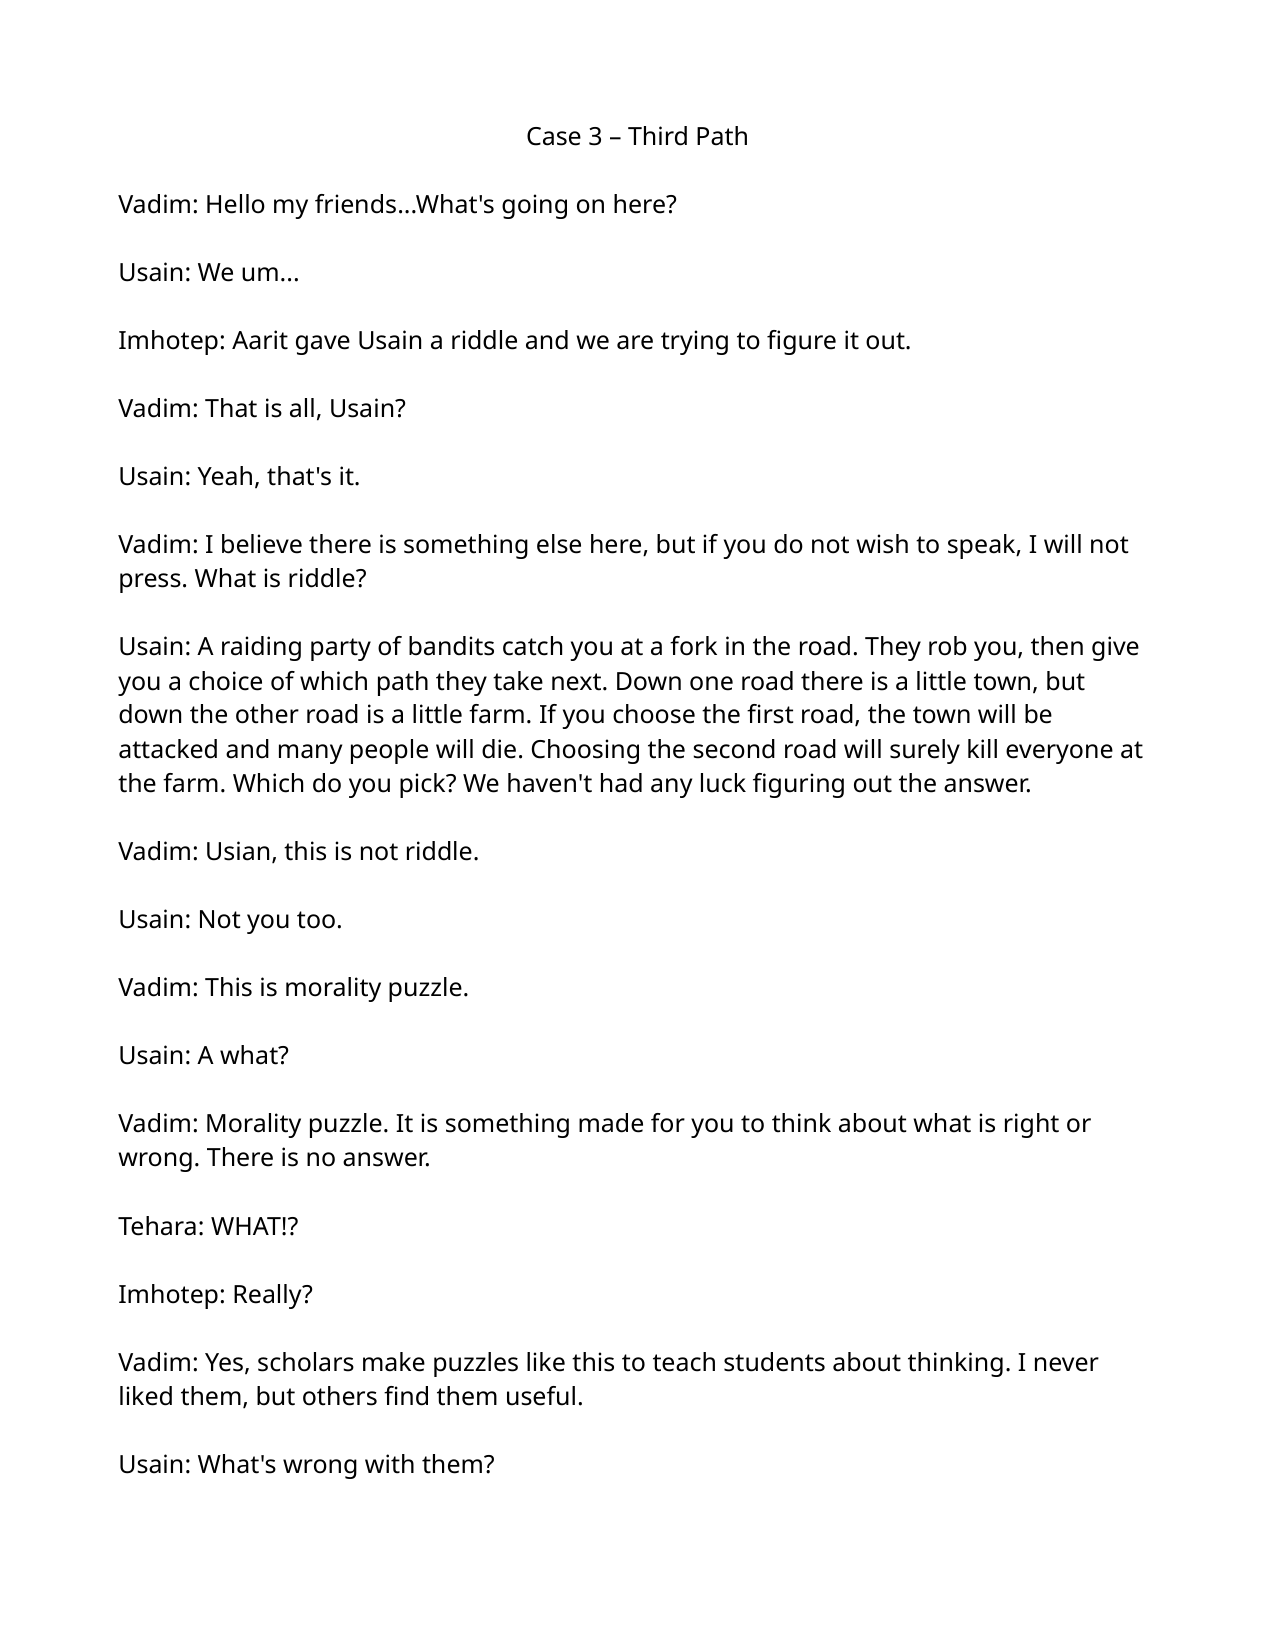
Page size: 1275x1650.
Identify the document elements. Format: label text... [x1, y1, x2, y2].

text Usain: A what? [118, 1038, 1157, 1072]
text Tehara: WHAT!? [118, 1208, 1157, 1242]
text Vadim: Morality puzzle. It is something made for you to think about what is right or wrong. There is no answer. [118, 1106, 1157, 1174]
text Imhotep: Aarit gave Usain a riddle and we are trying to figure it out. [118, 322, 1157, 357]
text Usain: A raiding party of bandits catch you at a fork in the road. They rob you, then give you a choice of which path they take next. Down one road there is a little town, but down the other road is a little farm. If you choose the first road, the town will be attacked and many people will die. Choosing the second road will surely kill everyone at the farm. Which do you pick? We haven't had any luck figuring out the answer. [118, 629, 1157, 799]
text Vadim: I believe there is something else here, but if you do not wish to speak, I will not press. What is riddle? [118, 527, 1157, 595]
text Usain: Not you too. [118, 902, 1157, 936]
text Vadim: This is morality puzzle. [118, 970, 1157, 1004]
text Vadim: Hello my friends...What's going on here? [118, 186, 1157, 220]
text Vadim: That is all, Usain? [118, 391, 1157, 425]
text Usain: Yeah, that's it. [118, 459, 1157, 493]
text Vadim: Yes, scholars make puzzles like this to teach students about thinking. I never liked them, but others find them useful. [118, 1344, 1157, 1412]
text Usain: We um... [118, 254, 1157, 288]
text Case 3 – Third Path [118, 118, 1157, 152]
text Vadim: Usian, this is not riddle. [118, 833, 1157, 867]
text Imhotep: Really? [118, 1276, 1157, 1310]
text Usain: What's wrong with them? [118, 1447, 1157, 1481]
